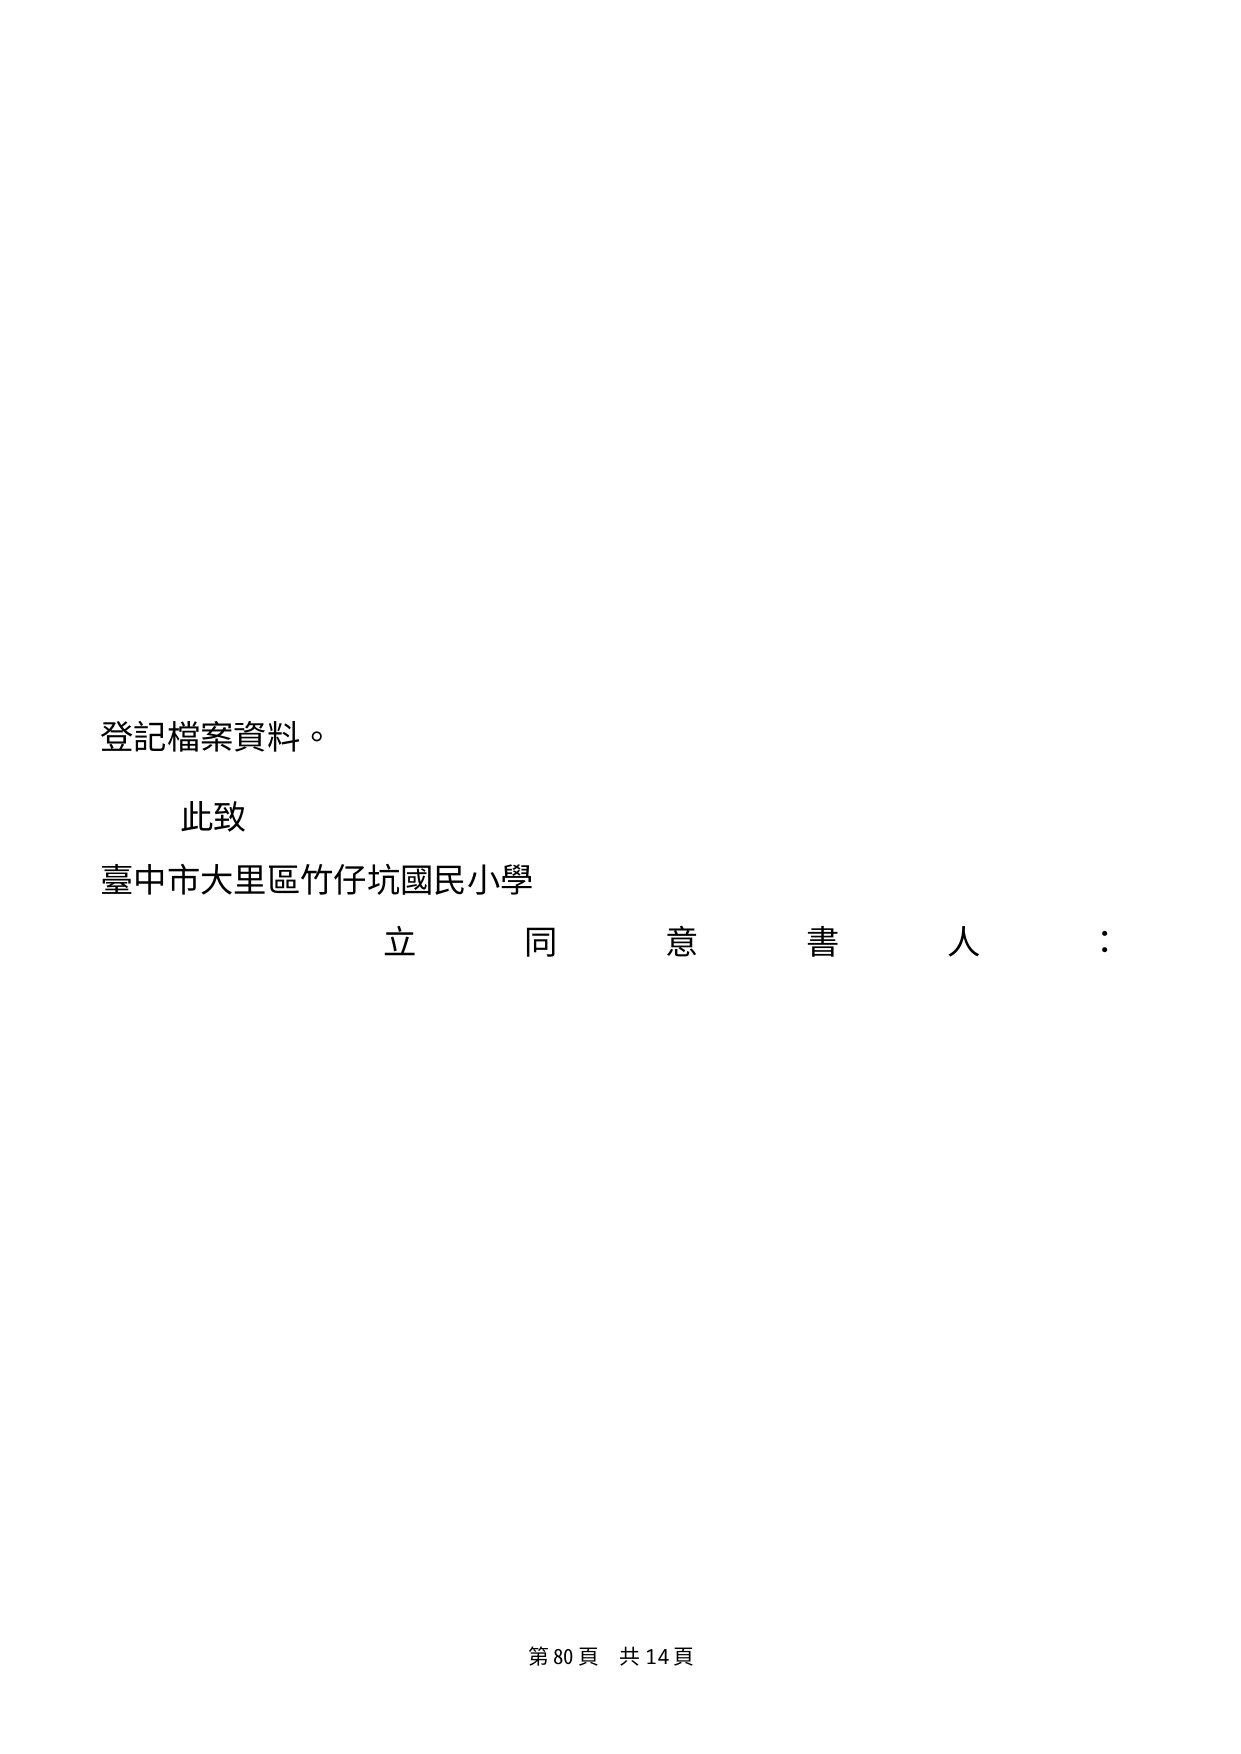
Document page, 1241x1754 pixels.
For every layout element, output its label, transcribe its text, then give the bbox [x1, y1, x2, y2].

text 此致 [100, 773, 1122, 836]
text 臺中市大里區竹仔坑國民小學 [100, 836, 1122, 898]
text 登記檔案資料。 [100, 693, 1122, 756]
text 立同意書人： [100, 898, 1122, 961]
